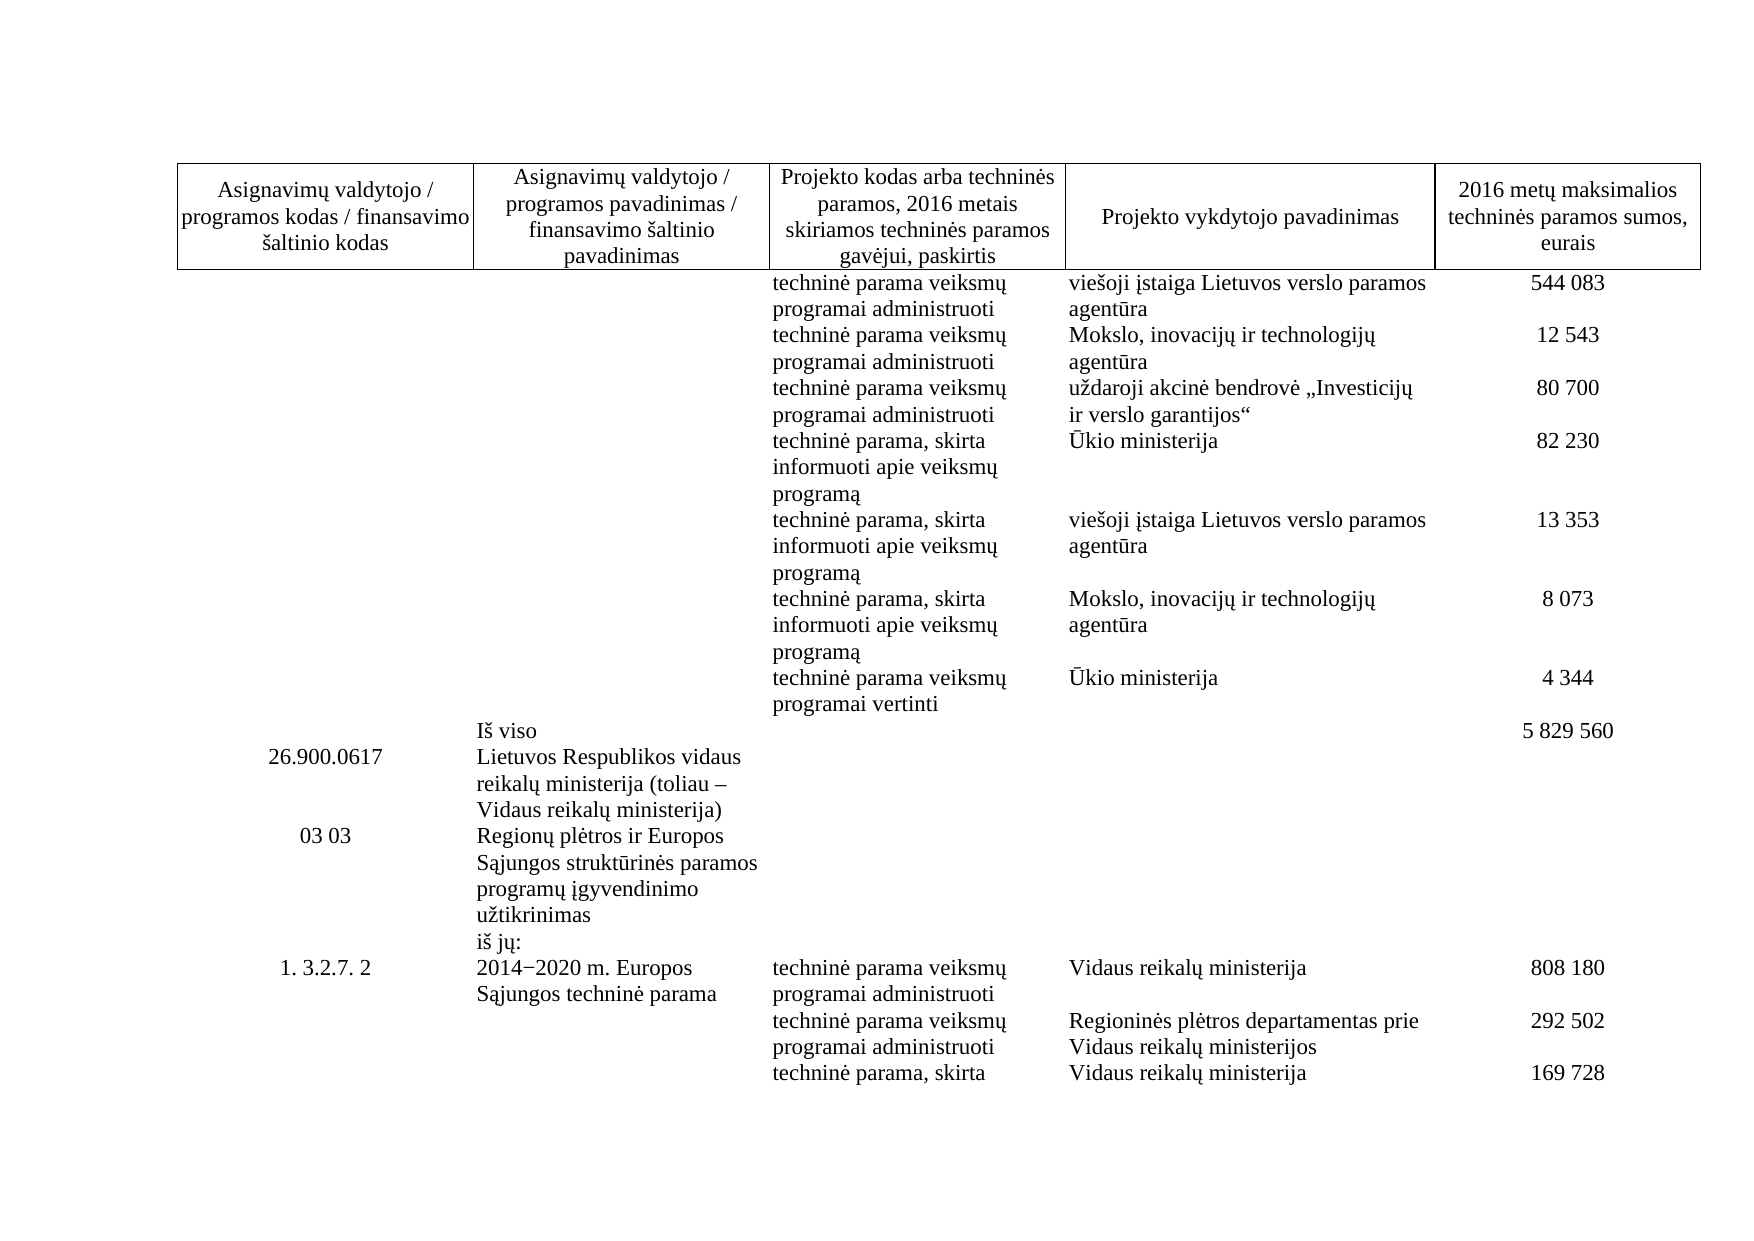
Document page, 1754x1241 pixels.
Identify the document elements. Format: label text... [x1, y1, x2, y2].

table_cell Regioninės plėtros departamentas prie Vidaus reikalų ministerijos [1066, 1007, 1435, 1059]
table_cell 82 230 [1435, 427, 1701, 506]
table_cell [474, 270, 769, 322]
table_cell techninė parama veiksmų programai administruoti [770, 374, 1066, 427]
table_cell [177, 928, 473, 954]
table_cell [177, 664, 473, 717]
table_cell uždaroji akcinė bendrovė „Investicijų ir verslo garantijos“ [1066, 374, 1435, 427]
table_cell techninė parama, skirta informuoti apie veiksmų programą [770, 506, 1066, 585]
table_cell [474, 585, 769, 664]
table_cell [177, 374, 473, 427]
table_cell [177, 427, 473, 506]
table_cell viešoji įstaiga Lietuvos verslo paramos agentūra [1066, 270, 1435, 322]
table_cell [770, 717, 1066, 743]
table_header 2016 metų maksimalios techninės paramos sumos, eurais [1436, 164, 1700, 269]
table_cell 4 344 [1435, 664, 1701, 717]
table_header Asignavimų valdytojo / programos pavadinimas / finansavimo šaltinio pavadinimas [474, 164, 769, 269]
table_cell Regionų plėtros ir Europos Sąjungos struktūrinės paramos programų įgyvendinimo užtikrinimas [474, 822, 769, 928]
table_cell [1435, 928, 1701, 954]
table_cell [177, 717, 473, 743]
table_cell Mokslo, inovacijų ir technologijų agentūra [1066, 585, 1435, 664]
table_cell techninė parama, skirta informuoti apie veiksmų programą [770, 585, 1066, 664]
table_cell techninė parama veiksmų programai administruoti [770, 322, 1066, 374]
table_header Projekto kodas arba techninės paramos, 2016 metais skiriamos techninės paramos gavėjui, paskirtis [770, 164, 1065, 269]
table_cell Ūkio ministerija [1066, 664, 1435, 717]
table_cell Ūkio ministerija [1066, 427, 1435, 506]
table_cell [177, 1007, 473, 1059]
table_header Projekto vykdytojo pavadinimas [1066, 164, 1434, 269]
table_cell [177, 585, 473, 664]
table_cell [474, 427, 769, 506]
table_cell 1. 3.2.7. 2 [177, 954, 473, 1007]
table_cell Iš viso [474, 717, 769, 743]
table_cell 03 03 [177, 822, 473, 928]
table_cell 2014−2020 m. Europos Sąjungos techninė parama [474, 954, 769, 1007]
table_cell techninė parama veiksmų programai administruoti [770, 954, 1066, 1007]
table_cell [474, 664, 769, 717]
table_cell [1066, 743, 1435, 822]
table_cell [770, 743, 1066, 822]
table_cell 13 353 [1435, 506, 1701, 585]
table_cell [177, 322, 473, 374]
table_cell 12 543 [1435, 322, 1701, 374]
table_cell Vidaus reikalų ministerija [1066, 1060, 1435, 1086]
table_cell 808 180 [1435, 954, 1701, 1007]
table_cell [770, 822, 1066, 928]
table_cell [474, 322, 769, 374]
table_cell [474, 1060, 769, 1086]
table_cell 26.900.0617 [177, 743, 473, 822]
table_cell [1066, 717, 1435, 743]
table_cell viešoji įstaiga Lietuvos verslo paramos agentūra [1066, 506, 1435, 585]
table_cell [1066, 822, 1435, 928]
table_cell 8 073 [1435, 585, 1701, 664]
table_cell 169 728 [1435, 1060, 1701, 1086]
table_cell [474, 374, 769, 427]
table_cell [1435, 743, 1701, 822]
table_cell iš jų: [474, 928, 769, 954]
table_cell Mokslo, inovacijų ir technologijų agentūra [1066, 322, 1435, 374]
table_cell [1435, 822, 1701, 928]
table_header Asignavimų valdytojo / programos kodas / finansavimo šaltinio kodas [178, 164, 473, 269]
table_cell 544 083 [1435, 270, 1701, 322]
table_cell 5 829 560 [1435, 717, 1701, 743]
table_cell 80 700 [1435, 374, 1701, 427]
table_cell [770, 928, 1066, 954]
table_cell techninė parama veiksmų programai administruoti [770, 270, 1066, 322]
table_cell [474, 506, 769, 585]
table_cell [474, 1007, 769, 1059]
table_cell techninė parama, skirta [770, 1060, 1066, 1086]
table_cell [177, 506, 473, 585]
table_cell techninė parama veiksmų programai administruoti [770, 1007, 1066, 1059]
table_cell techninė parama, skirta informuoti apie veiksmų programą [770, 427, 1066, 506]
table_cell 292 502 [1435, 1007, 1701, 1059]
table_cell Lietuvos Respublikos vidaus reikalų ministerija (toliau – Vidaus reikalų ministerija) [474, 743, 769, 822]
table_cell [177, 1060, 473, 1086]
table_cell Vidaus reikalų ministerija [1066, 954, 1435, 1007]
table_cell [1066, 928, 1435, 954]
table_cell [177, 270, 473, 322]
table_cell techninė parama veiksmų programai vertinti [770, 664, 1066, 717]
